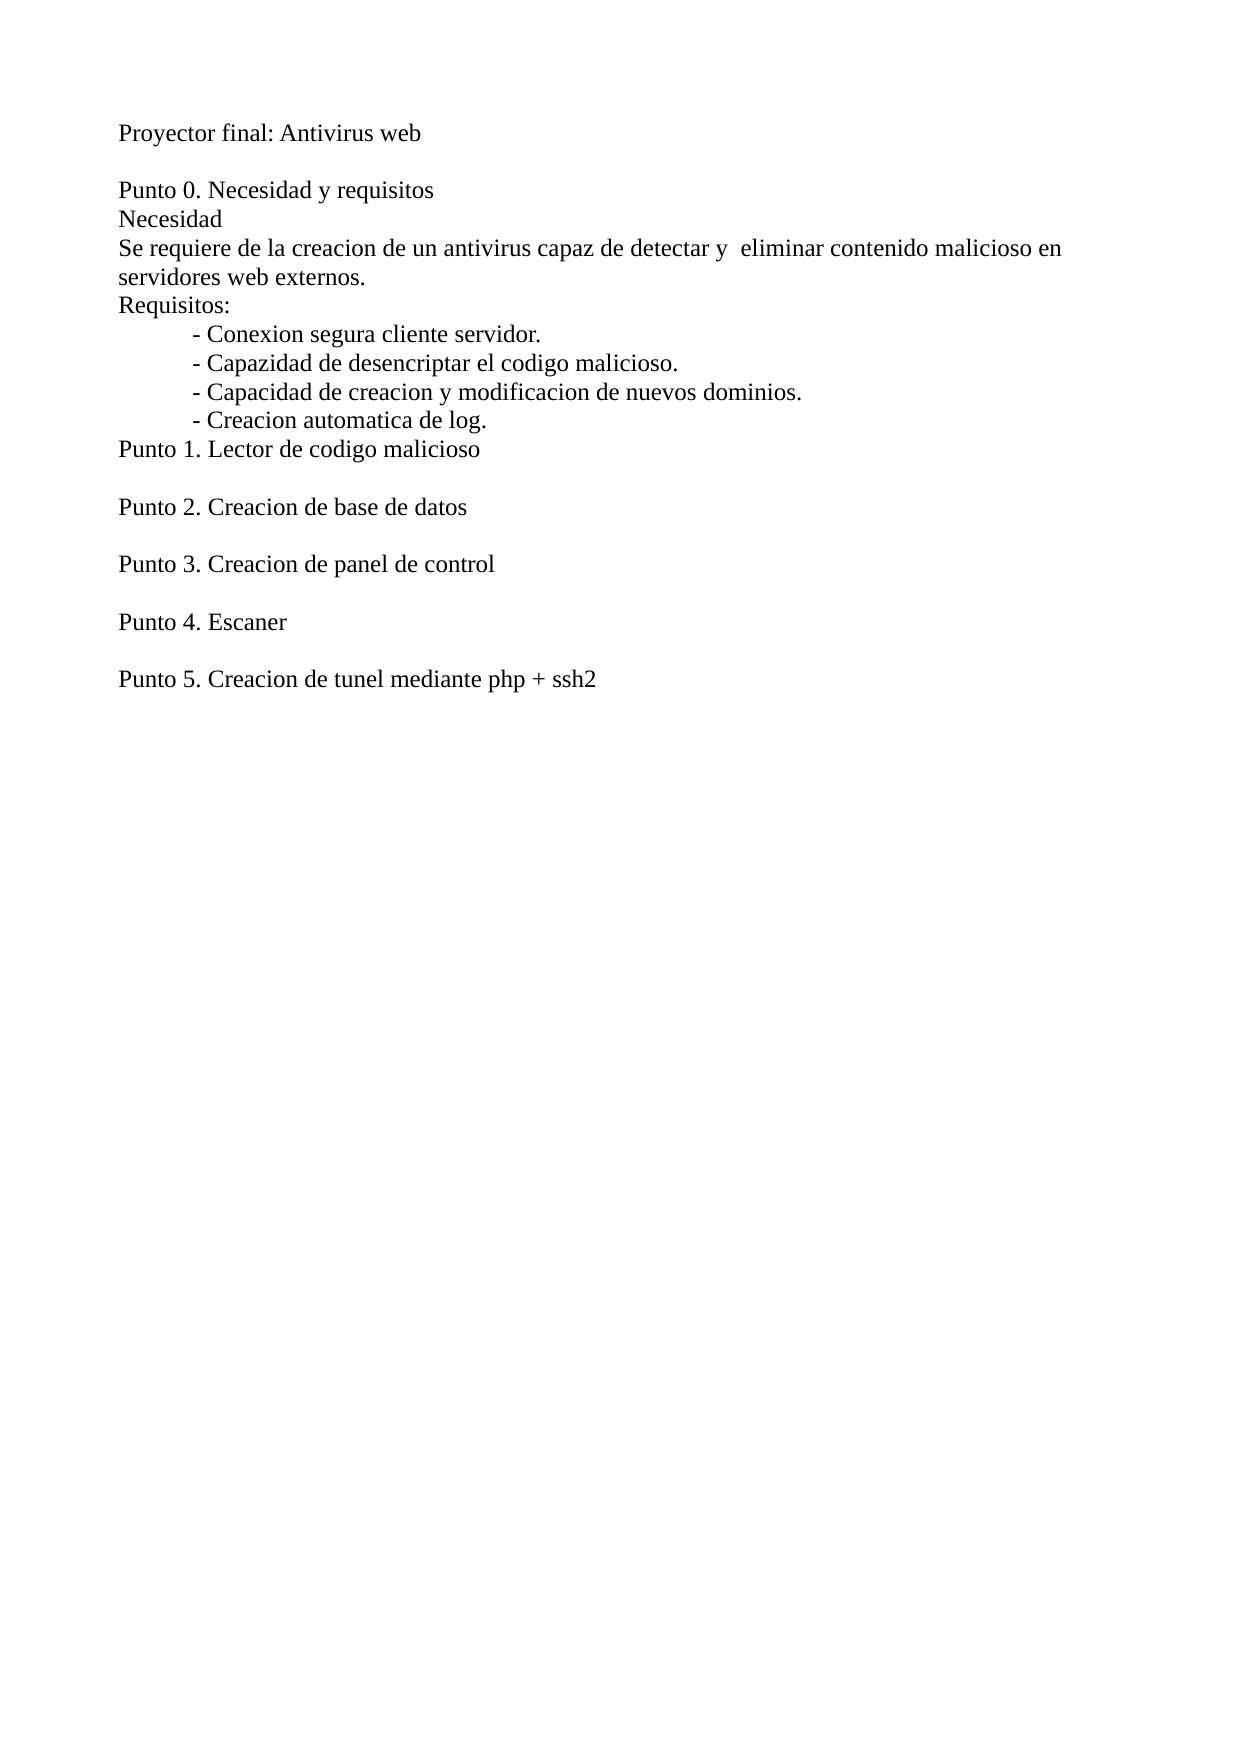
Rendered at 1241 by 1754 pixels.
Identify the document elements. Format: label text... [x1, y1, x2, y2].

text Punto 1. Lector de codigo malicioso [118, 434, 1122, 463]
text - Creacion automatica de log. [118, 406, 1122, 434]
text - Capazidad de desencriptar el codigo malicioso. [118, 348, 1122, 377]
text Proyector final: Antivirus web [118, 118, 1122, 147]
text - Conexion segura cliente servidor. [118, 319, 1122, 348]
text Requisitos: [118, 291, 1122, 319]
text Punto 3. Creacion de panel de control [118, 549, 1122, 578]
text - Capacidad de creacion y modificacion de nuevos dominios. [118, 377, 1122, 406]
text Punto 5. Creacion de tunel mediante php + ssh2 [118, 664, 1122, 693]
text Punto 0. Necesidad y requisitos [118, 176, 1122, 204]
text Punto 4. Escaner [118, 607, 1122, 636]
text Se requiere de la creacion de un antivirus capaz de detectar y eliminar contenido malicioso en servidores web externos. [118, 233, 1122, 291]
text Necesidad [118, 204, 1122, 233]
text Punto 2. Creacion de base de datos [118, 492, 1122, 521]
